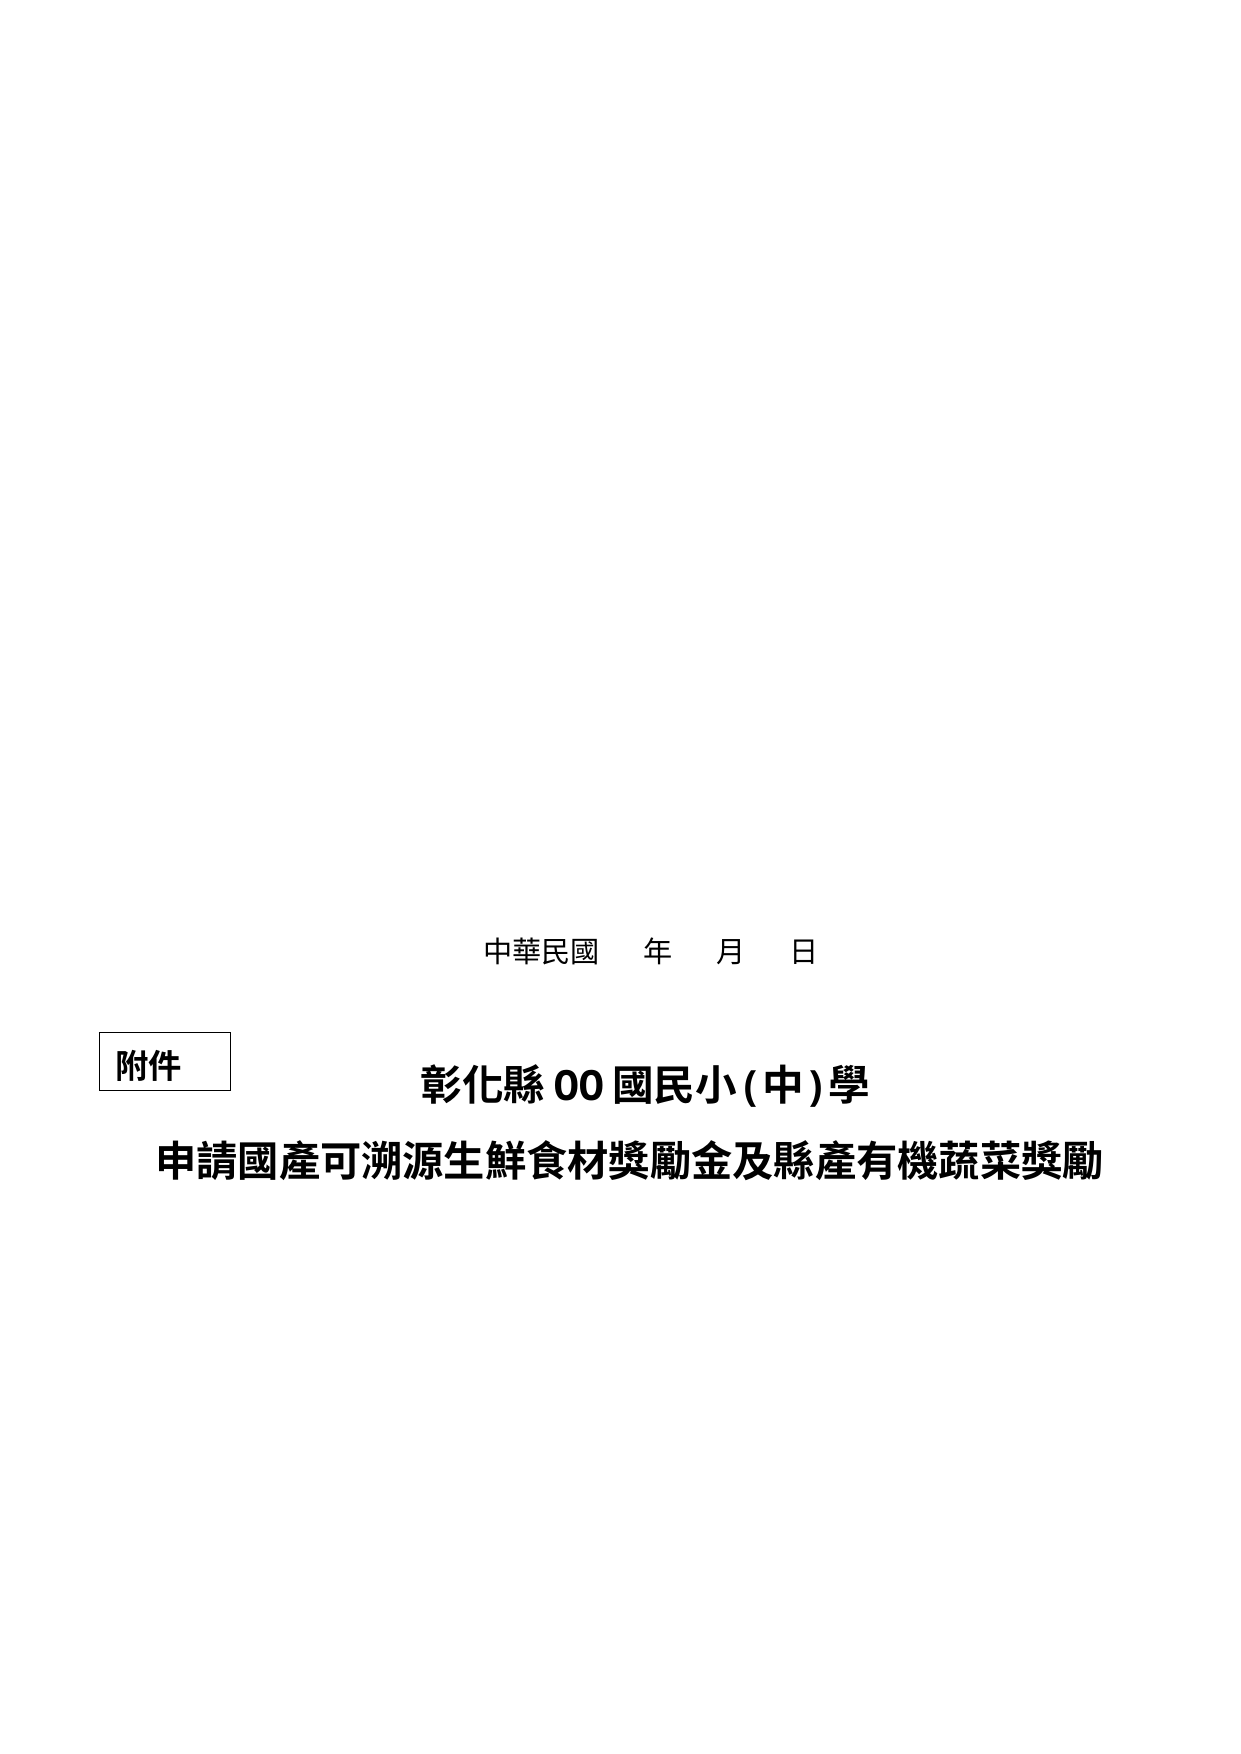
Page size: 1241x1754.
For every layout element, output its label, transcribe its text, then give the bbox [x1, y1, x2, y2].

text 附件 [115, 1033, 230, 1089]
text 申請國產可溯源生鮮食材獎勵金及縣產有機蔬菜獎勵 [150, 1117, 1109, 1179]
text 彰化縣OO國民小(中)學 [381, 1041, 910, 1103]
text 中華民國 年 月 日 [179, 908, 1122, 971]
text [100, 1033, 230, 1090]
